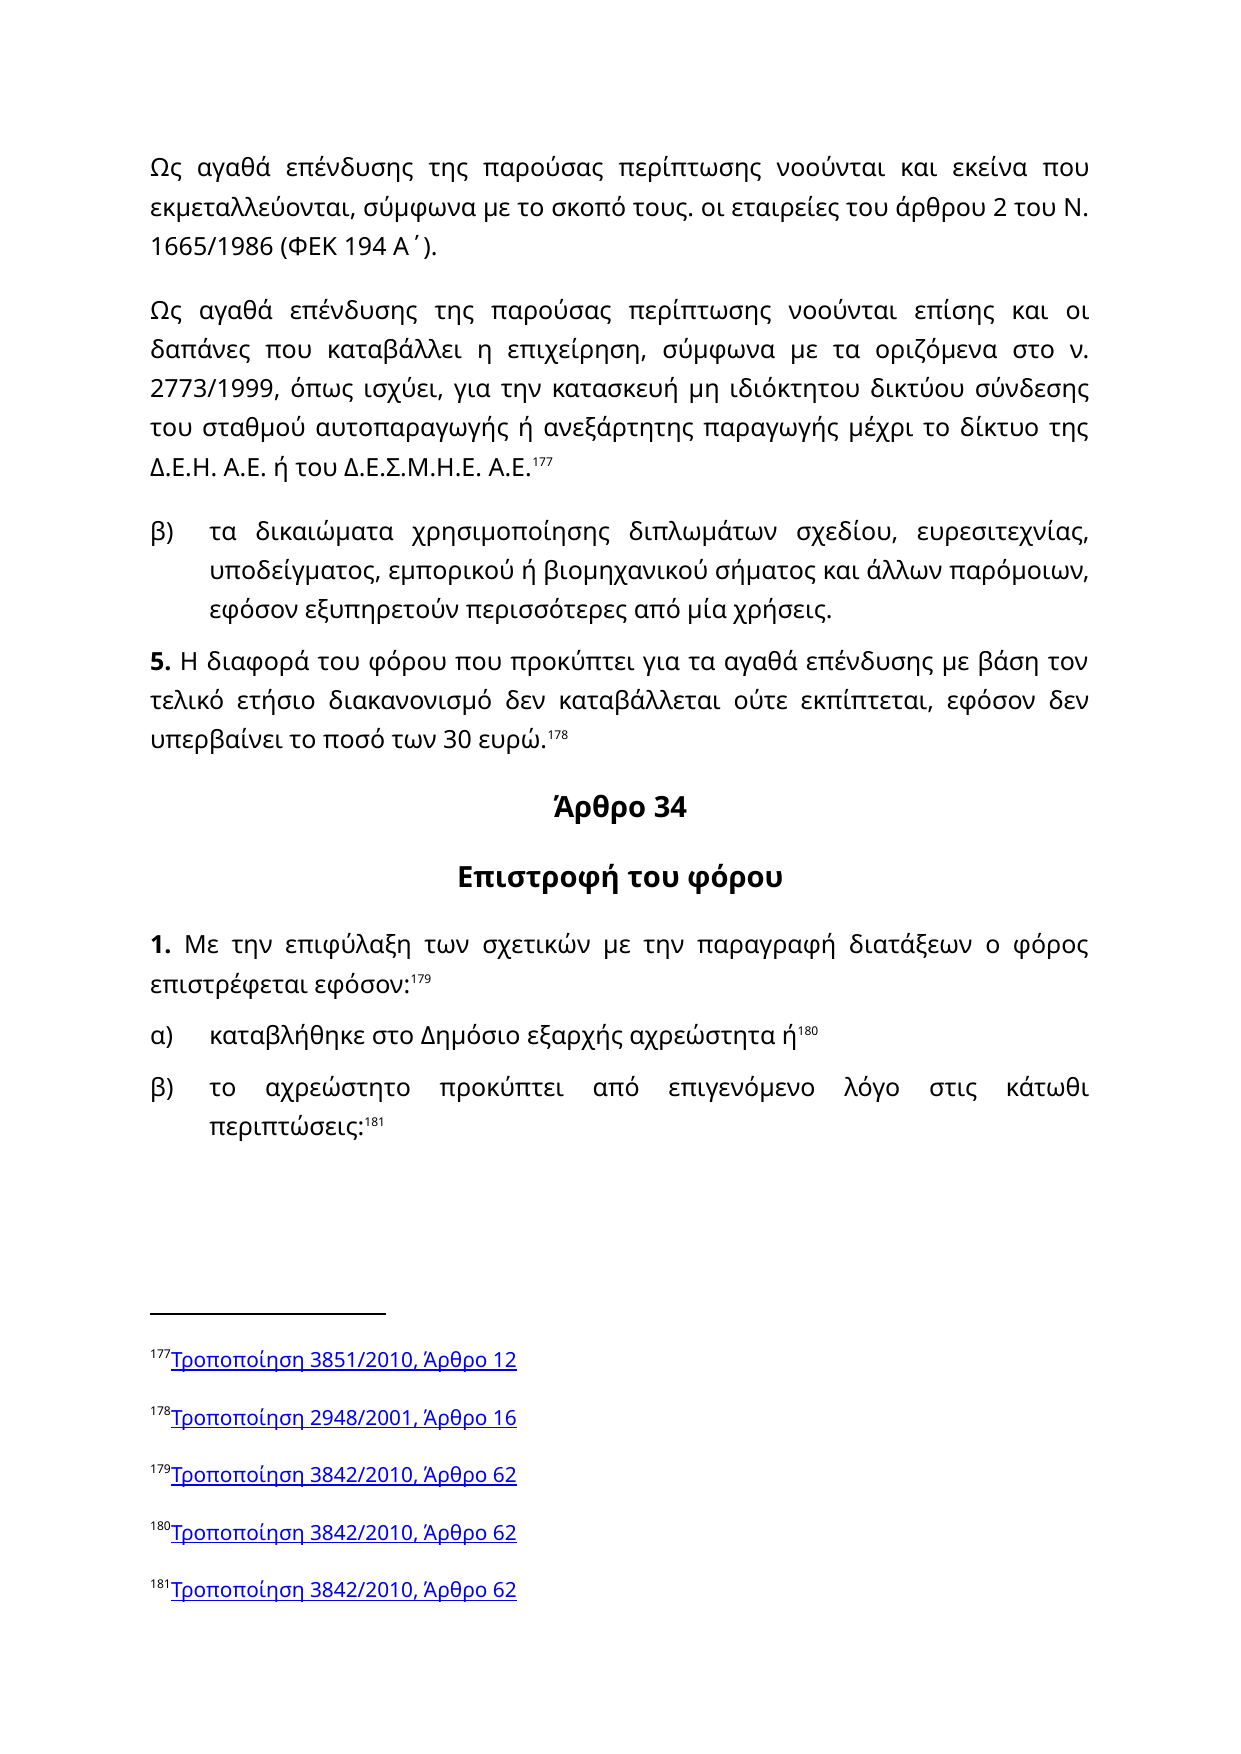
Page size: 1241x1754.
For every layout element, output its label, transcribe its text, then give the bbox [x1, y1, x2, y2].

list β) τα δικαιώματα χρησιμοποίησης διπλωμάτων σχεδίου, ευρεσιτεχνίας, υποδείγματος, εμπορικού ή βιομηχανικού σήματος και άλλων παρόμοιων, εφόσον εξυπηρετούν περισσότερες από μία χρήσεις. [150, 513, 1090, 626]
text Τροποποίηση 3842/2010, Άρθρο 62 [150, 1460, 1090, 1489]
list α) καταβλήθηκε στο Δημόσιο εξαρχής αχρεώστητα ή [150, 1018, 1090, 1052]
text Ως αγαθά επένδυσης της παρούσας περίπτωσης νοούνται επίσης και οι δαπάνες που καταβάλλει η επιχείρηση, σύμφωνα με τα οριζόμενα στο ν. 2773/1999, όπως ισχύει, για την κατασκευή μη ιδιόκτητου δικτύου σύνδεσης του σταθμού αυτοπαραγωγής ή ανεξάρτητης παραγωγής μέχρι το δίκτυο της Δ.Ε.Η. Α.Ε. ή του Δ.Ε.Σ.Μ.Η.Ε. Α.Ε. [150, 292, 1090, 483]
text Ως αγαθά επένδυσης της παρούσας περίπτωσης νοούνται και εκείνα που εκμεταλλεύονται, σύμφωνα με το σκοπό τους. οι εταιρείες του άρθρου 2 του Ν. 1665/1986 (ΦΕΚ 194 Α΄). [150, 150, 1090, 262]
subtitle Άρθρο 34 [150, 786, 1090, 826]
text 1. Με την επιφύλαξη των σχετικών με την παραγραφή διατάξεων ο φόρος επιστρέφεται εφόσον: [150, 927, 1090, 1000]
list β) το αχρεώστητο προκύπτει από επιγενόμενο λόγο στις κάτωθι περιπτώσεις: [150, 1069, 1090, 1143]
text Τροποποίηση 3842/2010, Άρθρο 62 [150, 1518, 1090, 1546]
text Τροποποίηση 2948/2001, Άρθρο 16 [150, 1403, 1090, 1431]
subtitle Επιστροφή του φόρου [150, 856, 1090, 896]
text 5. Η διαφορά του φόρου που προκύπτει για τα αγαθά επένδυσης με βάση τον τελικό ετήσιο διακανονισμό δεν καταβάλλεται ούτε εκπίπτεται, εφόσον δεν υπερβαίνει το ποσό των 30 ευρώ. [150, 643, 1090, 756]
text Τροποποίηση 3842/2010, Άρθρο 62 [150, 1576, 1090, 1604]
text Τροποποίηση 3851/2010, Άρθρο 12 [150, 1345, 1090, 1373]
